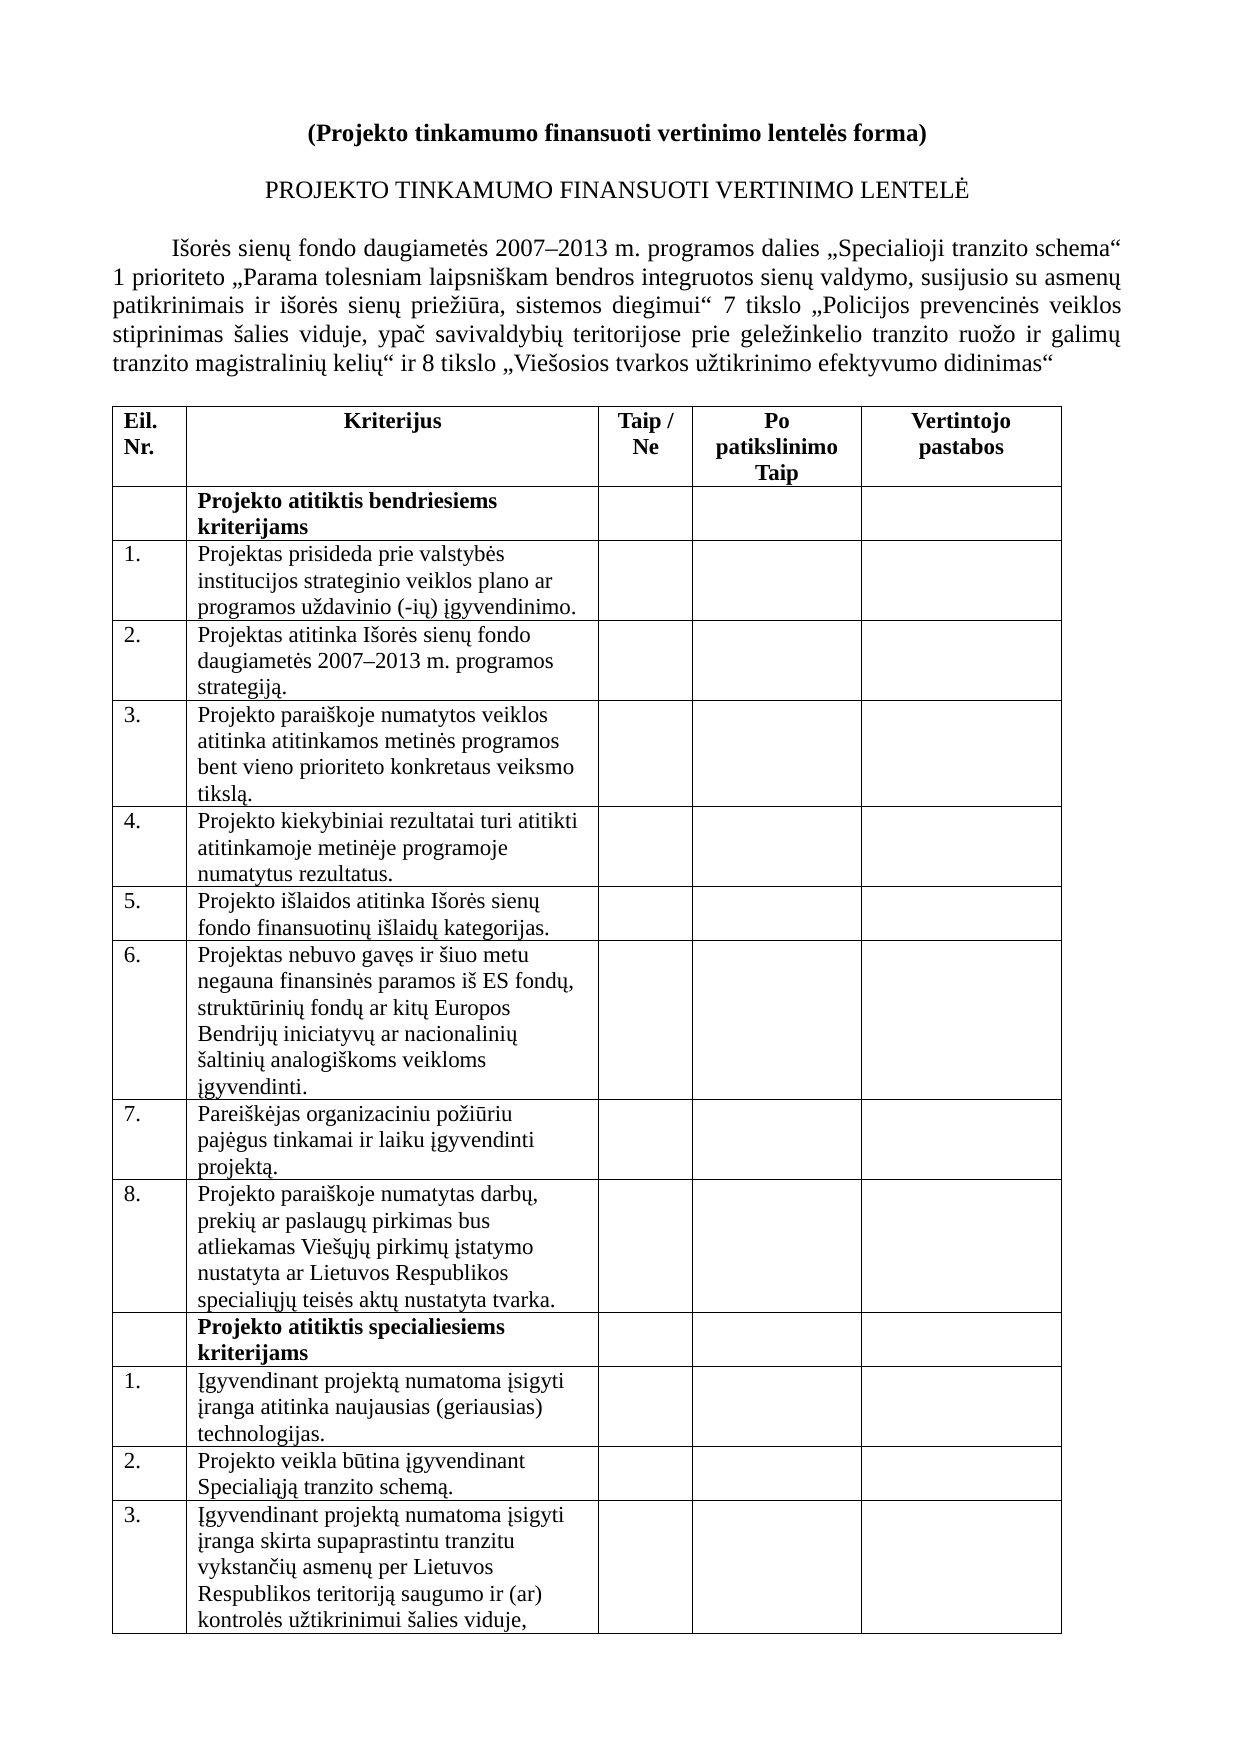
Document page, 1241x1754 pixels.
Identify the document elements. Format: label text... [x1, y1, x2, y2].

table_cell [693, 887, 861, 940]
table_cell [599, 1313, 692, 1366]
table_cell [693, 1501, 861, 1632]
table_cell [693, 1367, 861, 1446]
table_cell Projekto atitiktis specialiesiems kriterijams [187, 1313, 598, 1366]
table_cell [693, 1313, 861, 1366]
text Išorės sienų fondo daugiametės 2007–2013 m. programos dalies „Specialioji tranzito schema“ 1 prioriteto „Parama tolesniam laipsniškam bendros integruotos sienų valdymo, susijusio su asmenų patikrinimais ir išorės sienų priežiūra, sistemos diegimui“ 7 tikslo „Policijos prevencinės veiklos stiprinimas šalies viduje, ypač savivaldybių teritorijose prie geležinkelio tranzito ruožo ir galimų tranzito magistralinių kelių“ ir 8 tikslo „Viešosios tvarkos užtikrinimo efektyvumo didinimas“ [112, 233, 1122, 377]
table_cell [599, 941, 692, 1099]
table_cell [599, 487, 692, 539]
table_cell Projekto paraiškoje numatytas darbų, prekių ar paslaugų pirkimas bus atliekamas Viešųjų pirkimų įstatymo nustatyta ar Lietuvos Respublikos specialiųjų teisės aktų nustatyta tvarka. [187, 1180, 598, 1312]
table_cell [599, 1367, 692, 1446]
table_cell Projektas atitinka Išorės sienų fondo daugiametės 2007–2013 m. programos strategiją. [187, 621, 598, 700]
table_cell Įgyvendinant projektą numatoma įsigyti įranga skirta supaprastintu tranzitu vykstančių asmenų per Lietuvos Respublikos teritoriją saugumo ir (ar) kontrolės užtikrinimui šalies viduje, [187, 1501, 598, 1632]
table_cell 4. [113, 807, 186, 886]
table_cell 3. [113, 701, 186, 806]
table_cell 7. [113, 1100, 186, 1179]
table_cell [862, 1100, 1061, 1179]
table_cell Projekto išlaidos atitinka Išorės sienų fondo finansuotinų išlaidų kategorijas. [187, 887, 598, 940]
text (Projekto tinkamumo finansuoti vertinimo lentelės forma) [112, 118, 1122, 147]
table_header Eil. Nr. [113, 407, 186, 486]
table_cell [862, 941, 1061, 1099]
table_cell [599, 887, 692, 940]
table_cell [113, 1313, 186, 1366]
table_cell [862, 1180, 1061, 1312]
table_cell [693, 1447, 861, 1500]
table_cell [693, 807, 861, 886]
table_header Po patikslinimo Taip [693, 407, 861, 486]
table_cell Pareiškėjas organizaciniu požiūriu pajėgus tinkamai ir laiku įgyvendinti projektą. [187, 1100, 598, 1179]
table_cell 2. [113, 621, 186, 700]
table_cell 8. [113, 1180, 186, 1312]
table_cell Projekto paraiškoje numatytos veiklos atitinka atitinkamos metinės programos bent vieno prioriteto konkretaus veiksmo tikslą. [187, 701, 598, 806]
table_header Vertintojo pastabos [862, 407, 1061, 486]
table_cell [599, 541, 692, 619]
table_cell [862, 1447, 1061, 1500]
table_cell [862, 887, 1061, 940]
table_cell [862, 1501, 1061, 1632]
table_cell [693, 941, 861, 1099]
table_cell 5. [113, 887, 186, 940]
table_cell [599, 621, 692, 700]
table_cell [599, 807, 692, 886]
table_cell [862, 807, 1061, 886]
table_cell Projektas nebuvo gavęs ir šiuo metu negauna finansinės paramos iš ES fondų, struktūrinių fondų ar kitų Europos Bendrijų iniciatyvų ar nacionalinių šaltinių analogiškoms veikloms įgyvendinti. [187, 941, 598, 1099]
table_cell [599, 701, 692, 806]
table_cell Įgyvendinant projektą numatoma įsigyti įranga atitinka naujausias (geriausias) technologijas. [187, 1367, 598, 1446]
table_cell [113, 487, 186, 539]
table_cell 1. [113, 541, 186, 619]
table_cell [862, 701, 1061, 806]
table_cell [693, 541, 861, 619]
table_cell [862, 541, 1061, 619]
table_cell [693, 701, 861, 806]
table_cell 1. [113, 1367, 186, 1446]
table_cell Projektas prisideda prie valstybės institucijos strateginio veiklos plano ar programos uždavinio (-ių) įgyvendinimo. [187, 541, 598, 619]
table_cell 6. [113, 941, 186, 1099]
table_cell [693, 621, 861, 700]
table_cell [599, 1501, 692, 1632]
table_cell [599, 1100, 692, 1179]
table_cell [862, 487, 1061, 539]
table_cell 2. [113, 1447, 186, 1500]
table_header Kriterijus [187, 407, 598, 486]
table_cell [599, 1447, 692, 1500]
table_cell Projekto veikla būtina įgyvendinant Specialiąją tranzito schemą. [187, 1447, 598, 1500]
table_cell [862, 621, 1061, 700]
table_cell [599, 1180, 692, 1312]
table_cell Projekto kiekybiniai rezultatai turi atitikti atitinkamoje metinėje programoje numatytus rezultatus. [187, 807, 598, 886]
table_cell Projekto atitiktis bendriesiems kriterijams [187, 487, 598, 539]
text PROJEKTO TINKAMUMO FINANSUOTI VERTINIMO LENTELĖ [112, 176, 1122, 204]
table_cell [693, 487, 861, 539]
table_cell [693, 1100, 861, 1179]
table_cell [693, 1180, 861, 1312]
table_cell [862, 1313, 1061, 1366]
table_cell 3. [113, 1501, 186, 1632]
table_cell [862, 1367, 1061, 1446]
table_header Taip / Ne [599, 407, 692, 486]
